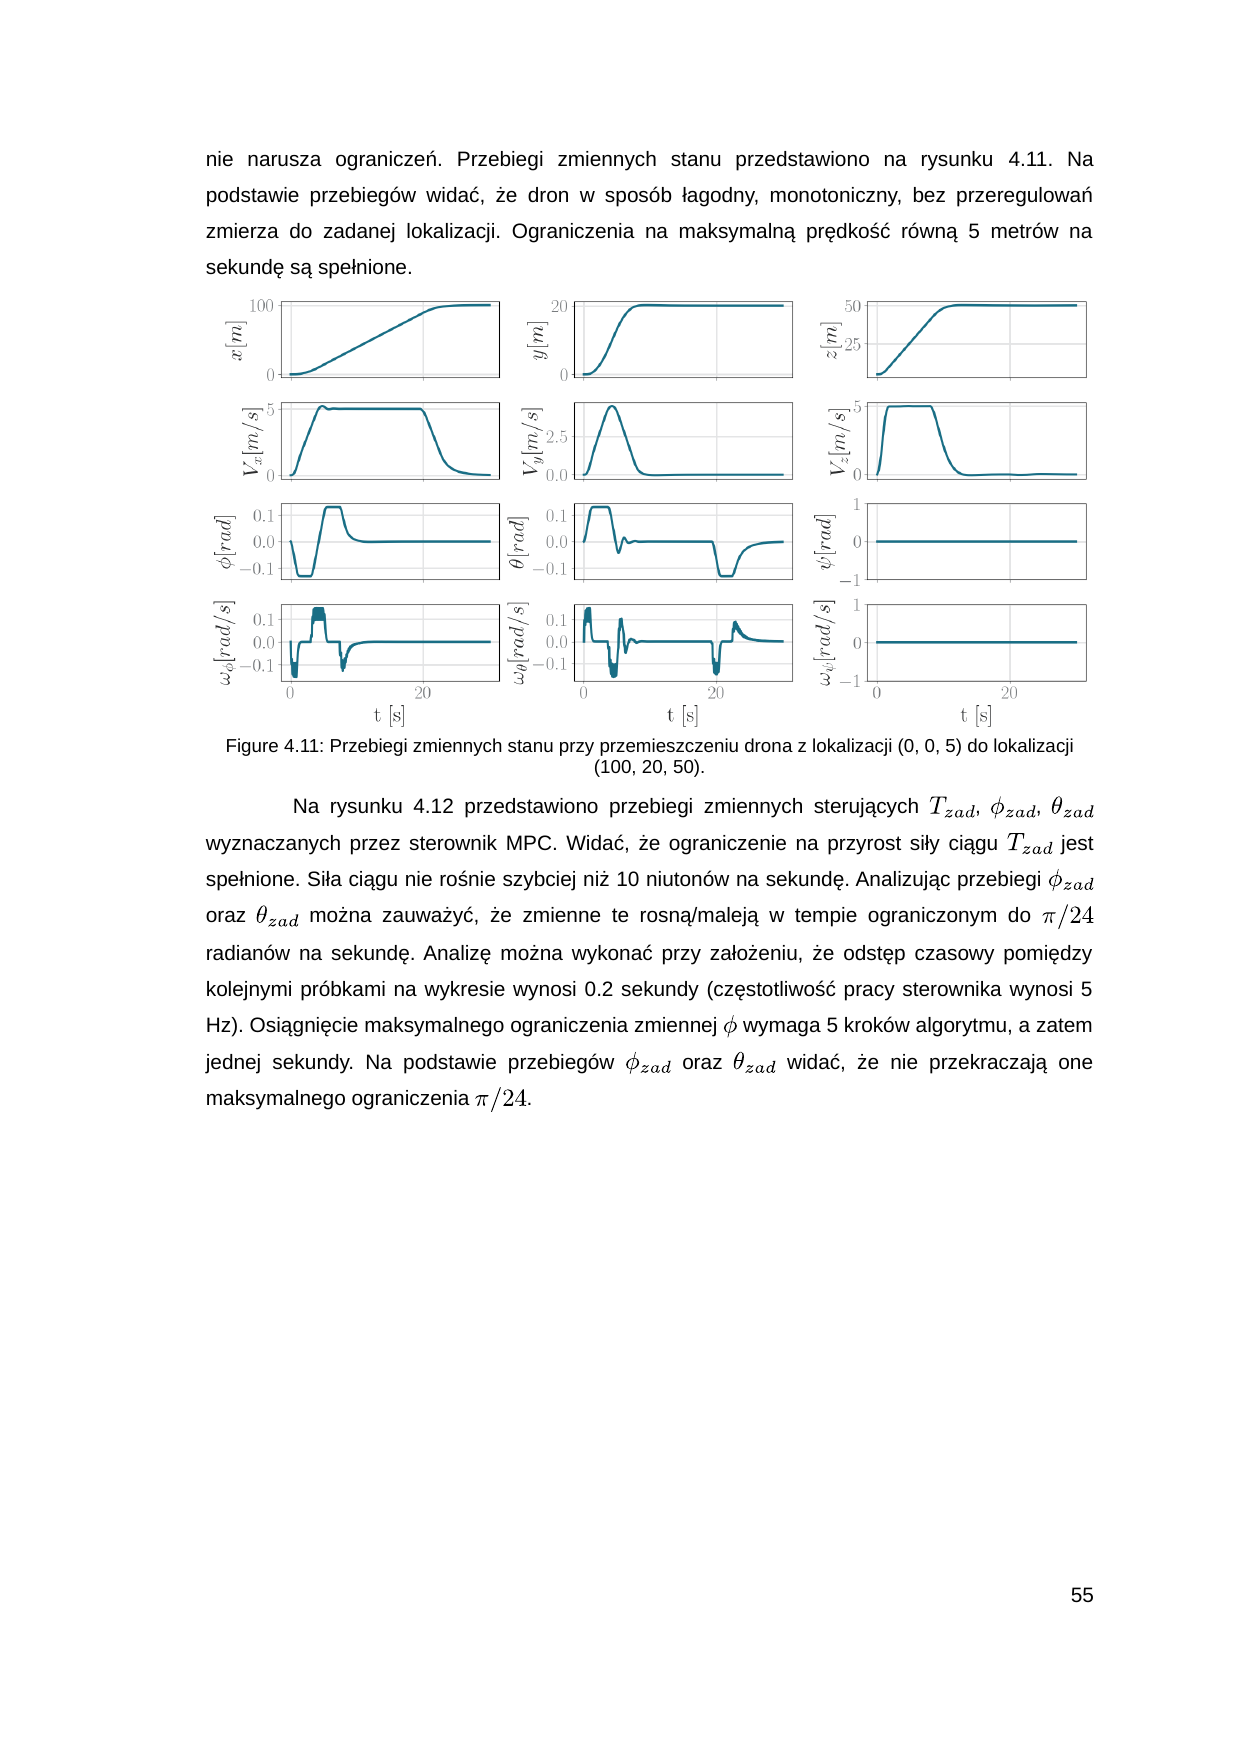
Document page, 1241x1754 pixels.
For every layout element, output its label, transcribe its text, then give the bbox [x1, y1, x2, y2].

picture [205, 290, 1094, 735]
text Figure 4.11: Przebiegi zmiennych stanu przy przemieszczeniu drona z lokalizacji (0, 0, 5) do lokalizacji (100, 20, 50). [206, 735, 1093, 778]
text nie narusza ograniczeń. Przebiegi zmiennych stanu przedstawiono na rysunku 4.11. Na podstawie przebiegów widać, że dron w sposób łagodny, monotoniczny, bez przeregulowań zmierza do zadanej lokalizacji. Ograniczenia na maksymalną prędkość równą 5 metrów na sekundę są spełnione. [206, 147, 1093, 279]
text Na rysunku 4.12 przedstawiono przebiegi zmiennych sterujących , , wyznaczanych przez sterownik MPC. Widać, że ograniczenie na przyrost siły ciągu jest spełnione. Siła ciągu nie rośnie szybciej niż 10 niutonów na sekundę. Analizując przebiegi oraz można zauważyć, że zmienne te rosną/maleją w tempie ograniczonym do radianów na sekundę. Analizę można wykonać przy założeniu, że odstęp czasowy pomiędzy kolejnymi próbkami na wykresie wynosi 0.2 sekundy (częstotliwość pracy sterownika wynosi 5 Hz). Osiągnięcie maksymalnego ograniczenia zmiennej wymaga 5 kroków algorytmu, a zatem jednej sekundy. Na podstawie przebiegów oraz widać, że nie przekraczają one maksymalnego ograniczenia . [206, 778, 1093, 1112]
